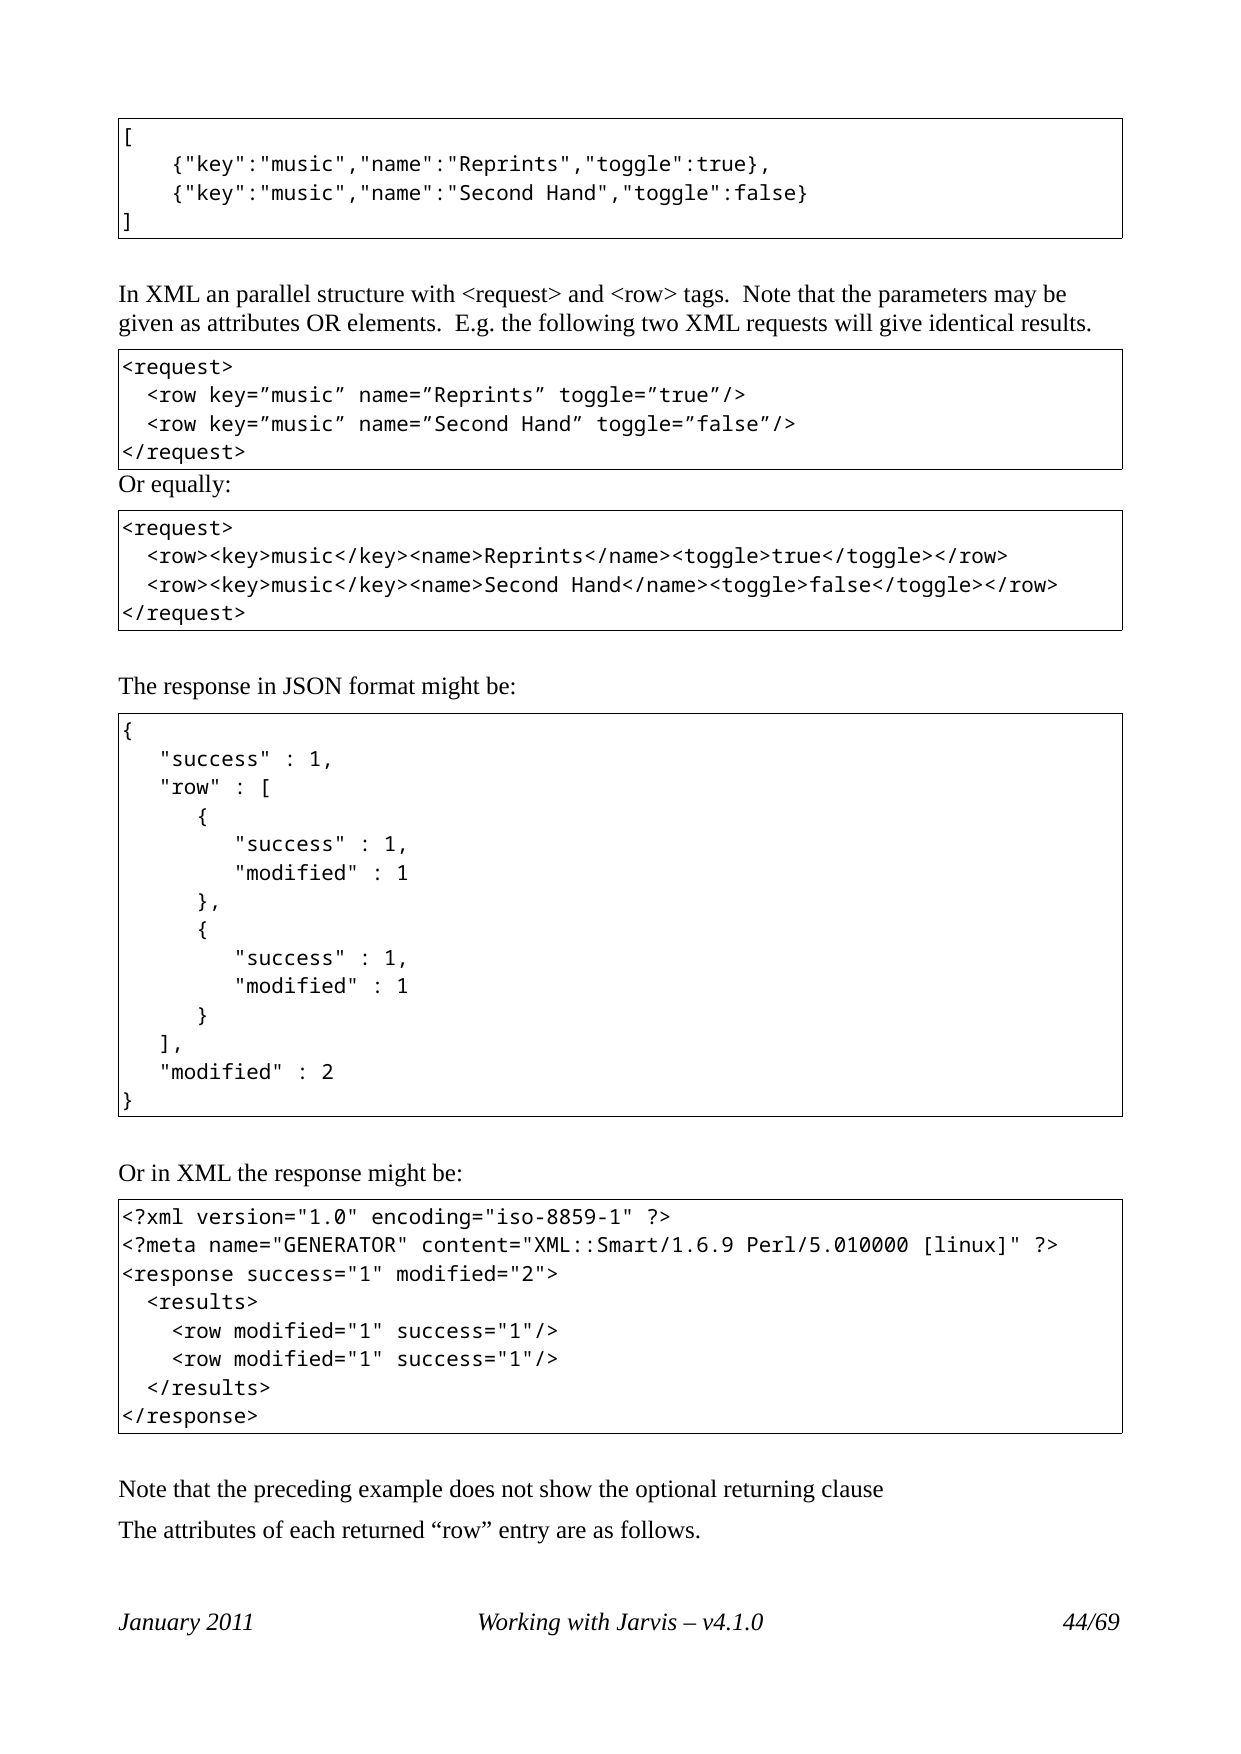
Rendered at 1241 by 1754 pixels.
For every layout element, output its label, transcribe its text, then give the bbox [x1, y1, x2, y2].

text </request> [119, 434, 1122, 469]
text The response in JSON format might be: [118, 671, 1122, 700]
text } [119, 1082, 1122, 1116]
text [ [119, 119, 1122, 147]
text <row><key>music</key><name>Reprints</name><toggle>true</toggle></row> [119, 539, 1122, 567]
text } [119, 997, 1122, 1025]
text "success" : 1, [119, 826, 1122, 855]
text In XML an parallel structure with <request> and <row> tags. Note that the parameters may be given as attributes OR elements. E.g. the following two XML requests will give identical results. [118, 279, 1122, 337]
text <row modified="1" success="1"/> [119, 1341, 1122, 1370]
text {"key":"music","name":"Reprints","toggle":true}, [119, 147, 1122, 175]
text <request> [119, 350, 1122, 378]
text { [119, 912, 1122, 940]
text "modified" : 2 [119, 1054, 1122, 1082]
text </response> [119, 1398, 1122, 1433]
text <row><key>music</key><name>Second Hand</name><toggle>false</toggle></row> [119, 567, 1122, 596]
text }, [119, 883, 1122, 912]
text <response success="1" modified="2"> [119, 1256, 1122, 1284]
text { [119, 798, 1122, 826]
text <row key=”music” name=”Second Hand” toggle=”false”/> [119, 406, 1122, 434]
text <row modified="1" success="1"/> [119, 1313, 1122, 1341]
text "success" : 1, [119, 940, 1122, 968]
text </results> [119, 1370, 1122, 1398]
text Or equally: [118, 470, 1122, 498]
text <results> [119, 1284, 1122, 1313]
text <?meta name="GENERATOR" content="XML::Smart/1.6.9 Perl/5.010000 [linux]" ?> [119, 1228, 1122, 1256]
text </request> [119, 596, 1122, 630]
text ], [119, 1025, 1122, 1054]
text ] [119, 203, 1122, 238]
text {"key":"music","name":"Second Hand","toggle":false} [119, 175, 1122, 203]
text <request> [119, 511, 1122, 539]
text Or in XML the response might be: [118, 1158, 1122, 1187]
text <?xml version="1.0" encoding="iso-8859-1" ?> [119, 1200, 1122, 1228]
text "modified" : 1 [119, 968, 1122, 997]
text Note that the preceding example does not show the optional returning clause [118, 1474, 1122, 1503]
text "success" : 1, [119, 741, 1122, 769]
text "row" : [ [119, 769, 1122, 798]
text "modified" : 1 [119, 855, 1122, 883]
text { [119, 714, 1122, 741]
text <row key=”music” name=”Reprints” toggle=”true”/> [119, 378, 1122, 406]
text The attributes of each returned “row” entry are as follows. [118, 1515, 1122, 1544]
